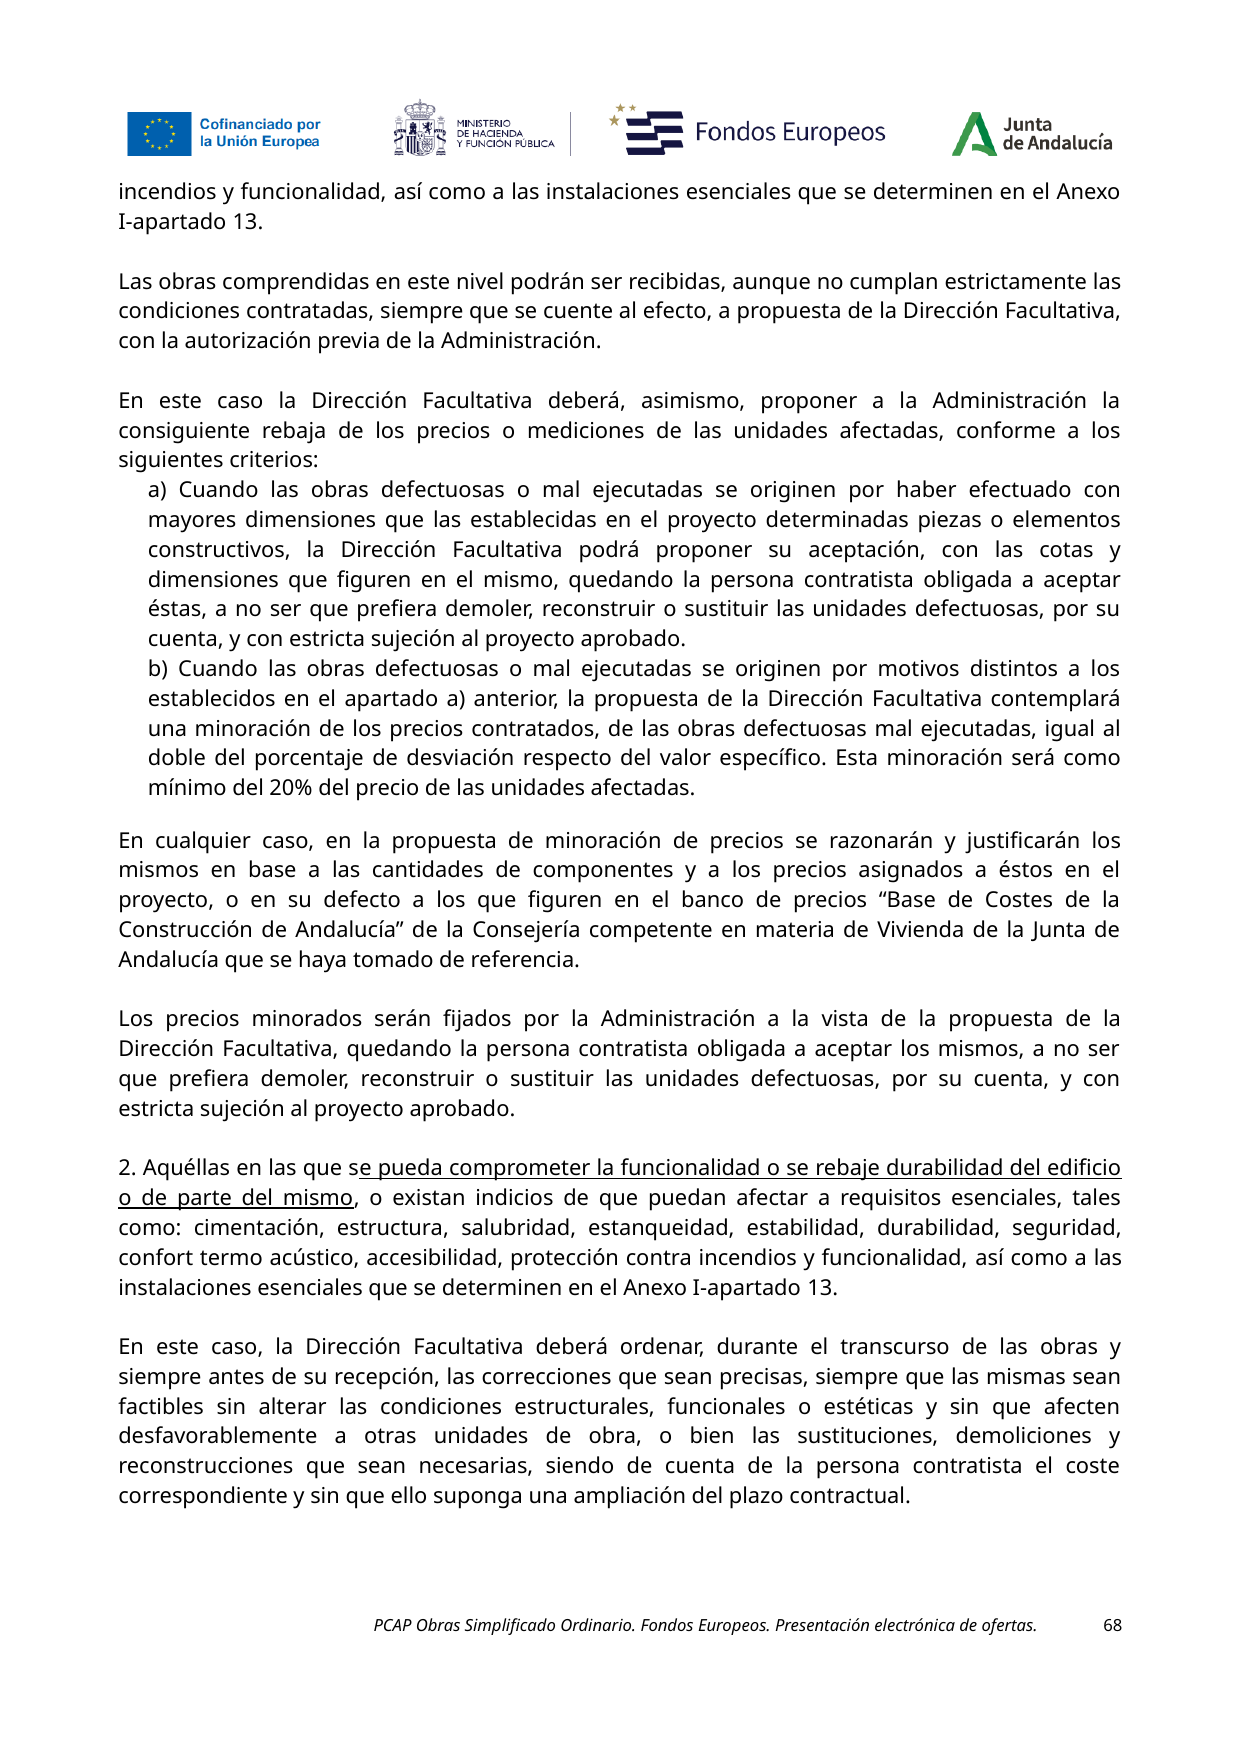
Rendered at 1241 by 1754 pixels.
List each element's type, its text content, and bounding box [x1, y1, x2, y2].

text b) Cuando las obras defectuosas o mal ejecutadas se originen por motivos distintos a los establecidos en el apartado a) anterior, la propuesta de la Dirección Facultativa contemplará una minoración de los precios contratados, de las obras defectuosas mal ejecutadas, igual al doble del porcentaje de desviación respecto del valor específico. Esta minoración será como mínimo del 20% del precio de las unidades afectadas. [148, 653, 1122, 802]
text Las obras comprendidas en este nivel podrán ser recibidas, aunque no cumplan estrictamente las condiciones contratadas, siempre que se cuente al efecto, a propuesta de la Dirección Facultativa, con la autorización previa de la Administración. [118, 266, 1122, 355]
text incendios y funcionalidad, así como a las instalaciones esenciales que se determinen en el Anexo I-apartado 13. [118, 176, 1122, 236]
text En cualquier caso, en la propuesta de minoración de precios se razonarán y justificarán los mismos en base a las cantidades de componentes y a los precios asignados a éstos en el proyecto, o en su defecto a los que figuren en el banco de precios “Base de Costes de la Construcción de Andalucía” de la Consejería competente en materia de Vivienda de la Junta de Andalucía que se haya tomado de referencia. [118, 825, 1122, 974]
text En este caso la Dirección Facultativa deberá, asimismo, proponer a la Administración la consiguiente rebaja de los precios o mediciones de las unidades afectadas, conforme a los siguientes criterios: [118, 385, 1122, 474]
text a) Cuando las obras defectuosas o mal ejecutadas se originen por haber efectuado con mayores dimensiones que las establecidas en el proyecto determinadas piezas o elementos constructivos, la Dirección Facultativa podrá proponer su aceptación, con las cotas y dimensiones que figuren en el mismo, quedando la persona contratista obligada a aceptar éstas, a no ser que prefiera demoler, reconstruir o sustituir las unidades defectuosas, por su cuenta, y con estricta sujeción al proyecto aprobado. [148, 474, 1122, 653]
text 2. Aquéllas en las que se pueda comprometer la funcionalidad o se rebaje durabilidad del edificio o de parte del mismo, o existan indicios de que puedan afectar a requisitos esenciales, tales como: cimentación, estructura, salubridad, estanqueidad, estabilidad, durabilidad, seguridad, confort termo acústico, accesibilidad, protección contra incendios y funcionalidad, así como a las instalaciones esenciales que se determinen en el Anexo I-apartado 13. [118, 1152, 1122, 1301]
picture [118, 88, 1123, 163]
text Los precios minorados serán fijados por la Administración a la vista de la propuesta de la Dirección Facultativa, quedando la persona contratista obligada a aceptar los mismos, a no ser que prefiera demoler, reconstruir o sustituir las unidades defectuosas, por su cuenta, y con estricta sujeción al proyecto aprobado. [118, 1003, 1122, 1123]
text En este caso, la Dirección Facultativa deberá ordenar, durante el transcurso de las obras y siempre antes de su recepción, las correcciones que sean precisas, siempre que las mismas sean factibles sin alterar las condiciones estructurales, funcionales o estéticas y sin que afecten desfavorablemente a otras unidades de obra, o bien las sustituciones, demoliciones y reconstrucciones que sean necesarias, siendo de cuenta de la persona contratista el coste correspondiente y sin que ello suponga una ampliación del plazo contractual. [118, 1331, 1122, 1510]
